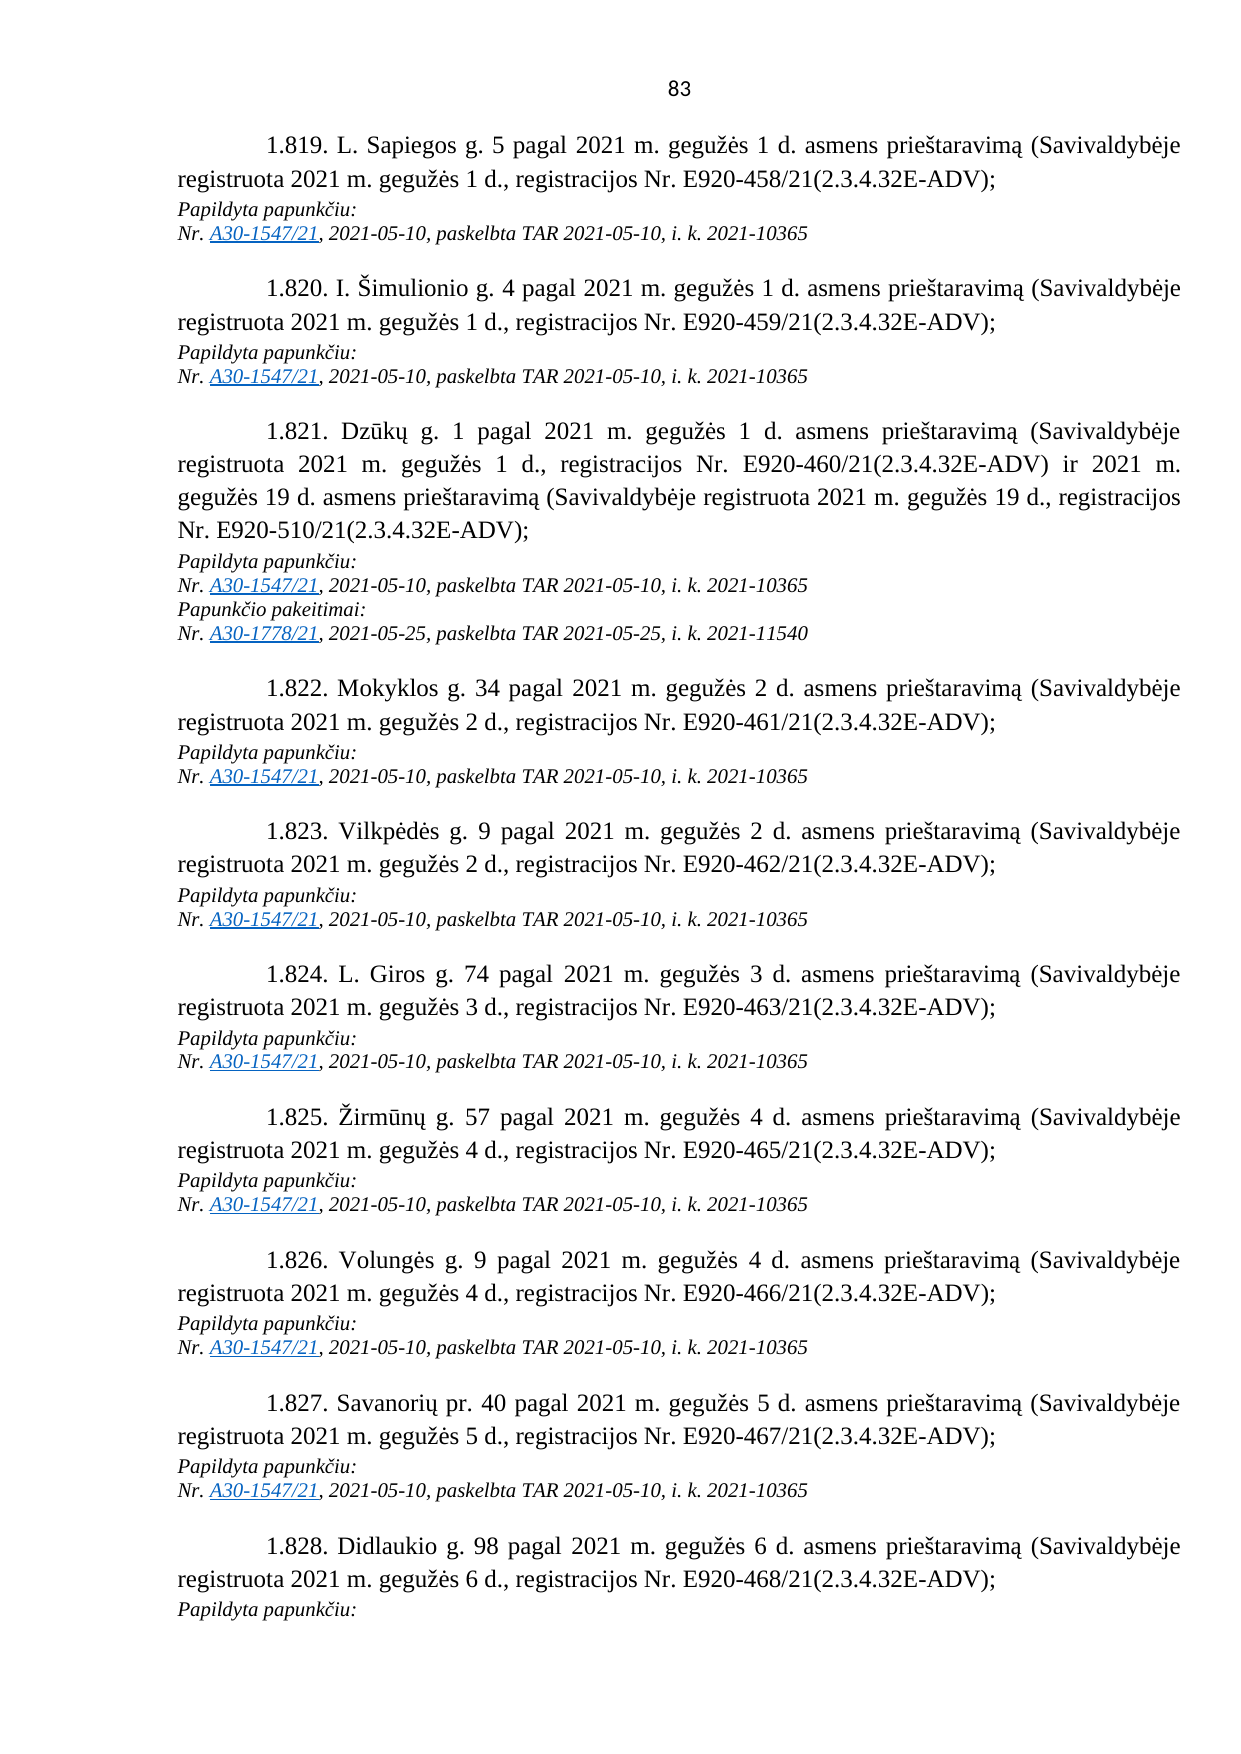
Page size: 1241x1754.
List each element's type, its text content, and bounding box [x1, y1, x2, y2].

text Papunkčio pakeitimai: [177, 597, 1181, 621]
text Papildyta papunkčiu: [177, 1454, 1181, 1478]
text 1.827. Savanorių pr. 40 pagal 2021 m. gegužės 5 d. asmens prieštaravimą (Savivaldybėje registruota 2021 m. gegužės 5 d., registracijos Nr. E920-467/21(2.3.4.32E-ADV); [177, 1388, 1181, 1450]
text Papildyta papunkčiu: [177, 882, 1181, 907]
text Nr. A30-1547/21, 2021-05-10, paskelbta TAR 2021-05-10, i. k. 2021-10365 [177, 764, 1181, 788]
text Nr. A30-1547/21, 2021-05-10, paskelbta TAR 2021-05-10, i. k. 2021-10365 [177, 221, 1181, 245]
text 1.824. L. Giros g. 74 pagal 2021 m. gegužės 3 d. asmens prieštaravimą (Savivaldybėje registruota 2021 m. gegužės 3 d., registracijos Nr. E920-463/21(2.3.4.32E-ADV); [177, 959, 1181, 1021]
text Nr. A30-1547/21, 2021-05-10, paskelbta TAR 2021-05-10, i. k. 2021-10365 [177, 907, 1181, 931]
text Nr. A30-1547/21, 2021-05-10, paskelbta TAR 2021-05-10, i. k. 2021-10365 [177, 1049, 1181, 1073]
text Nr. A30-1547/21, 2021-05-10, paskelbta TAR 2021-05-10, i. k. 2021-10365 [177, 1478, 1181, 1502]
text Papildyta papunkčiu: [177, 339, 1181, 364]
text 1.822. Mokyklos g. 34 pagal 2021 m. gegužės 2 d. asmens prieštaravimą (Savivaldybėje registruota 2021 m. gegužės 2 d., registracijos Nr. E920-461/21(2.3.4.32E-ADV); [177, 673, 1181, 735]
text Papildyta papunkčiu: [177, 1025, 1181, 1049]
text Papildyta papunkčiu: [177, 1168, 1181, 1192]
text Nr. A30-1547/21, 2021-05-10, paskelbta TAR 2021-05-10, i. k. 2021-10365 [177, 1335, 1181, 1359]
text Nr. A30-1547/21, 2021-05-10, paskelbta TAR 2021-05-10, i. k. 2021-10365 [177, 1192, 1181, 1216]
text Nr. A30-1547/21, 2021-05-10, paskelbta TAR 2021-05-10, i. k. 2021-10365 [177, 364, 1181, 388]
text 1.819. L. Sapiegos g. 5 pagal 2021 m. gegužės 1 d. asmens prieštaravimą (Savivaldybėje registruota 2021 m. gegužės 1 d., registracijos Nr. E920-458/21(2.3.4.32E-ADV); [177, 131, 1181, 192]
text Papildyta papunkčiu: [177, 1597, 1181, 1621]
text Nr. A30-1547/21, 2021-05-10, paskelbta TAR 2021-05-10, i. k. 2021-10365 [177, 573, 1181, 597]
text Papildyta papunkčiu: [177, 739, 1181, 764]
text 1.826. Volungės g. 9 pagal 2021 m. gegužės 4 d. asmens prieštaravimą (Savivaldybėje registruota 2021 m. gegužės 4 d., registracijos Nr. E920-466/21(2.3.4.32E-ADV); [177, 1245, 1181, 1307]
text Papildyta papunkčiu: [177, 548, 1181, 573]
text 1.821. Dzūkų g. 1 pagal 2021 m. gegužės 1 d. asmens prieštaravimą (Savivaldybėje registruota 2021 m. gegužės 1 d., registracijos Nr. E920-460/21(2.3.4.32E-ADV) ir 2021 m. gegužės 19 d. asmens prieštaravimą (Savivaldybėje registruota 2021 m. gegužės 19 d., registracijos Nr. E920-510/21(2.3.4.32E-ADV); [177, 416, 1181, 544]
text 1.825. Žirmūnų g. 57 pagal 2021 m. gegužės 4 d. asmens prieštaravimą (Savivaldybėje registruota 2021 m. gegužės 4 d., registracijos Nr. E920-465/21(2.3.4.32E-ADV); [177, 1102, 1181, 1164]
text 1.828. Didlaukio g. 98 pagal 2021 m. gegužės 6 d. asmens prieštaravimą (Savivaldybėje registruota 2021 m. gegužės 6 d., registracijos Nr. E920-468/21(2.3.4.32E-ADV); [177, 1531, 1181, 1593]
text 1.823. Vilkpėdės g. 9 pagal 2021 m. gegužės 2 d. asmens prieštaravimą (Savivaldybėje registruota 2021 m. gegužės 2 d., registracijos Nr. E920-462/21(2.3.4.32E-ADV); [177, 816, 1181, 878]
text Nr. A30-1778/21, 2021-05-25, paskelbta TAR 2021-05-25, i. k. 2021-11540 [177, 621, 1181, 645]
text Papildyta papunkčiu: [177, 1311, 1181, 1335]
text Papildyta papunkčiu: [177, 197, 1181, 221]
text 1.820. I. Šimulionio g. 4 pagal 2021 m. gegužės 1 d. asmens prieštaravimą (Savivaldybėje registruota 2021 m. gegužės 1 d., registracijos Nr. E920-459/21(2.3.4.32E-ADV); [177, 273, 1181, 335]
